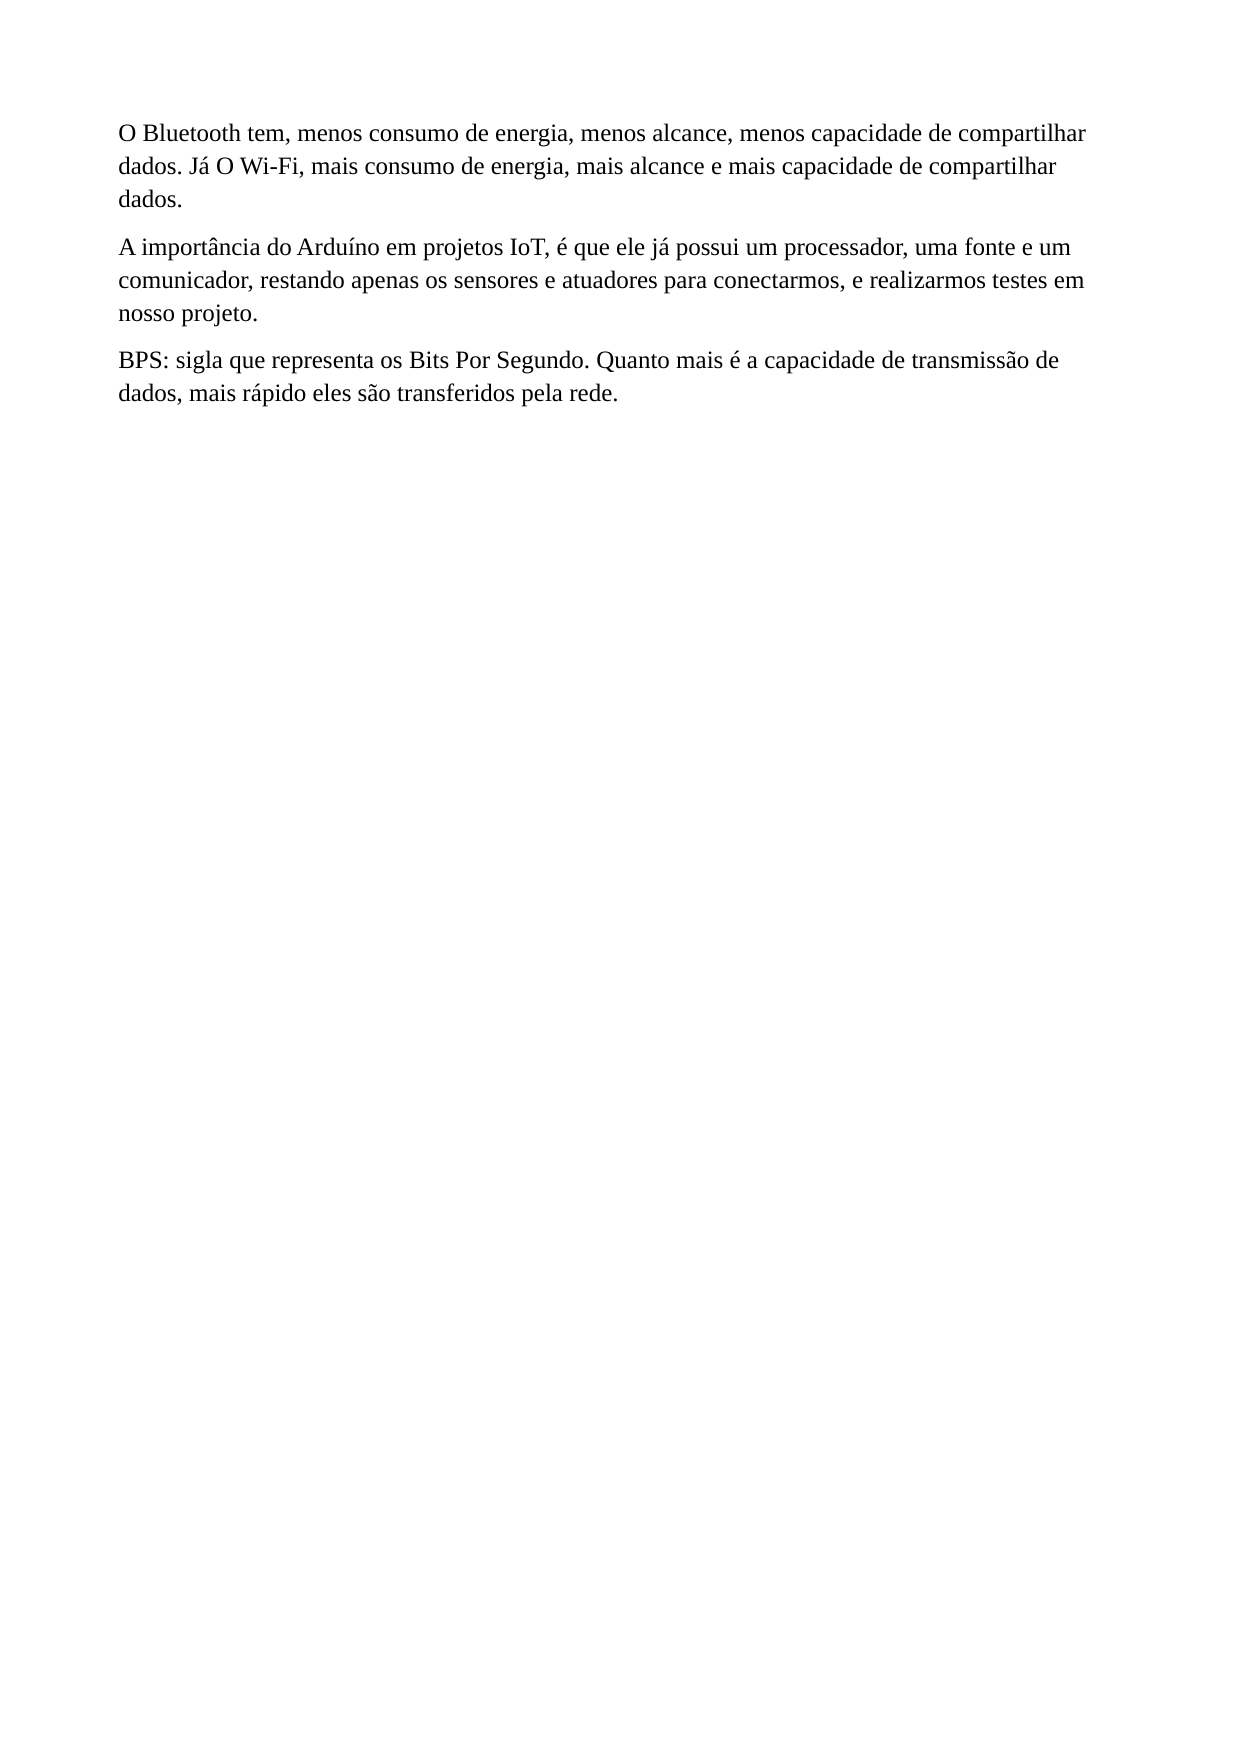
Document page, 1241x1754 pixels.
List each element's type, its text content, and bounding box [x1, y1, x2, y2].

text A importância do Arduíno em projetos IoT, é que ele já possui um processador, uma fonte e um comunicador, restando apenas os sensores e atuadores para conectarmos, e realizarmos testes em nosso projeto. [118, 232, 1122, 327]
text BPS: sigla que representa os Bits Por Segundo. Quanto mais é a capacidade de transmissão de dados, mais rápido eles são transferidos pela rede. [118, 345, 1122, 407]
text O Bluetooth tem, menos consumo de energia, menos alcance, menos capacidade de compartilhar dados. Já O Wi-Fi, mais consumo de energia, mais alcance e mais capacidade de compartilhar dados. [118, 118, 1122, 213]
